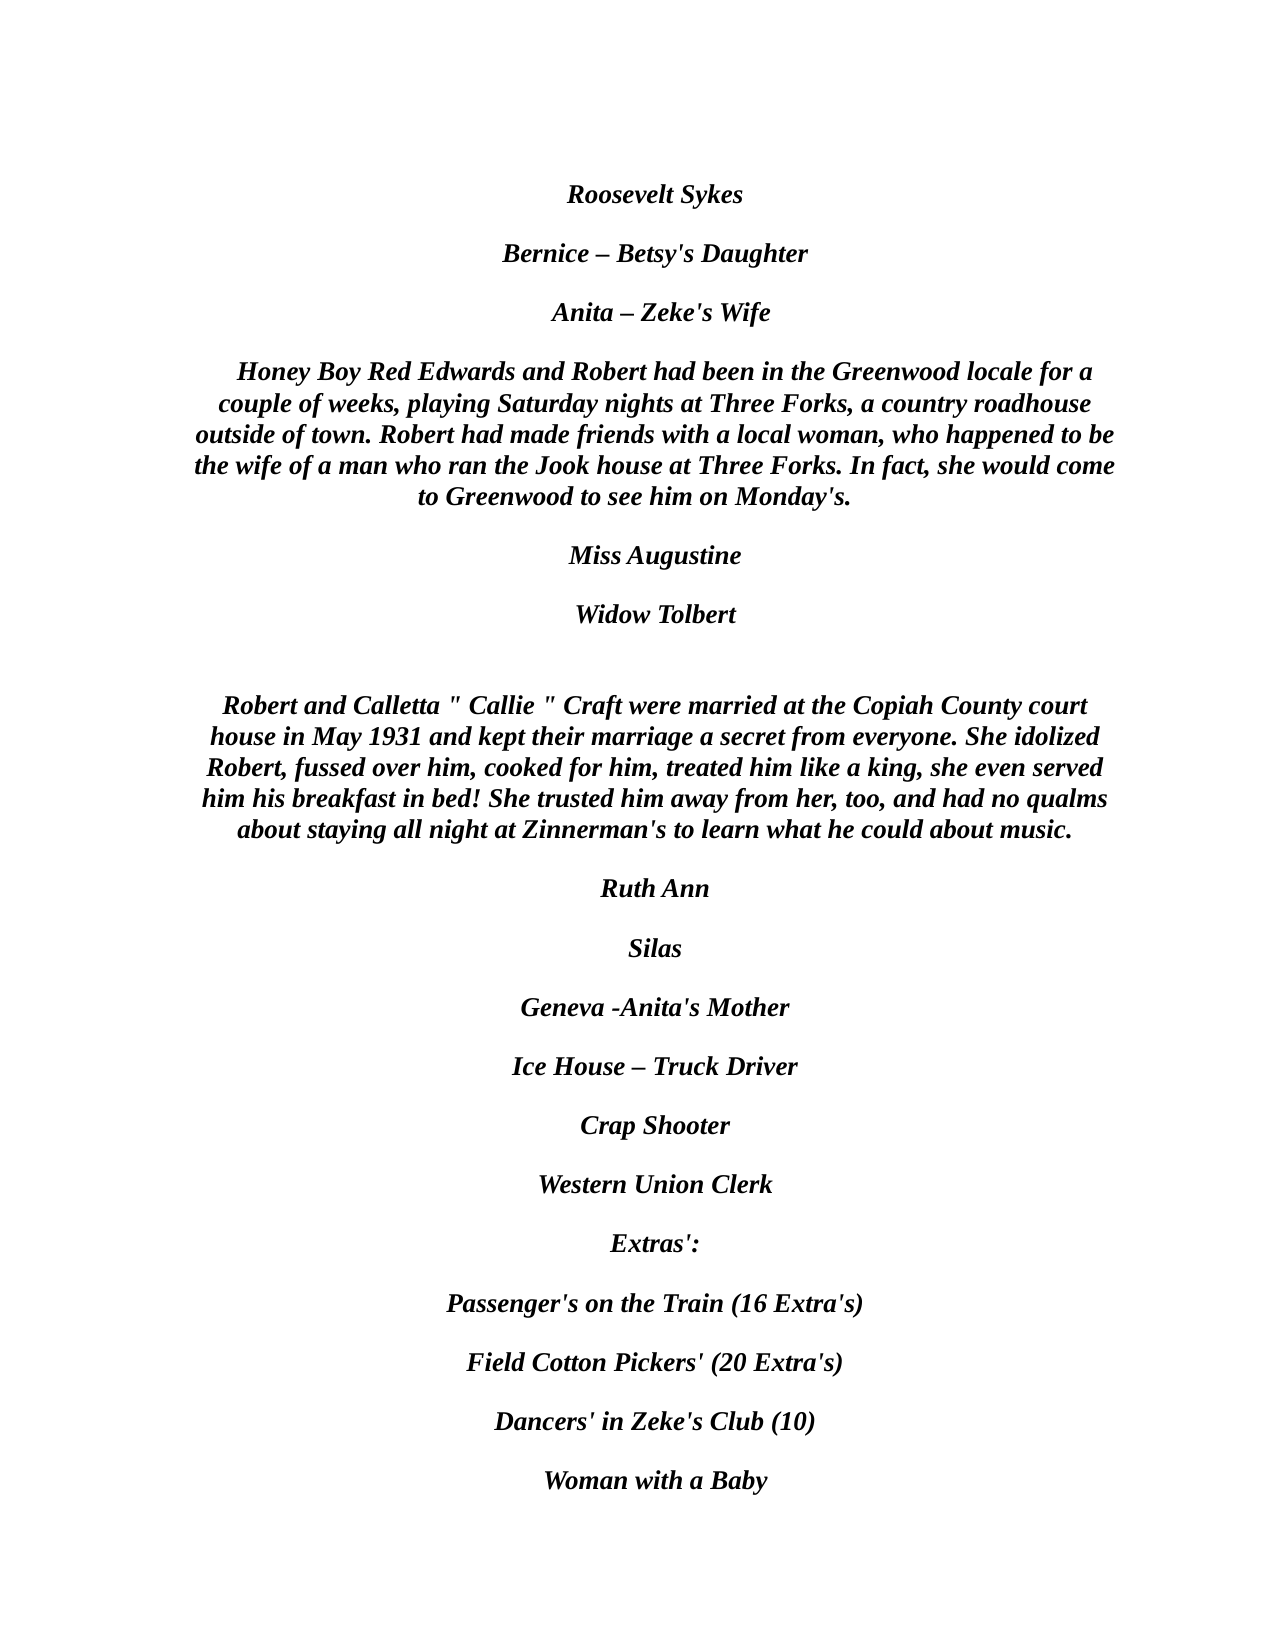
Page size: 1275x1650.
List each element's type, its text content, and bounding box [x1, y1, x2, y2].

text Western Union Clerk [187, 1168, 1125, 1199]
text Roosevelt Sykes [187, 178, 1125, 209]
text Ice House – Truck Driver [187, 1050, 1125, 1081]
text Robert and Calletta " Callie " Craft were married at the Copiah County court house in May 1931 and kept their marriage a secret from everyone. She idolized Robert, fussed over him, cooked for him, treated him like a king, she even served him his breakfast in bed! She trusted him away from her, too, and had no qualms about staying all night at Zinnerman's to learn what he could about music. [187, 689, 1125, 844]
text Extras': [187, 1227, 1125, 1259]
text Ruth Ann [187, 872, 1125, 904]
text Anita – Zeke's Wife [187, 296, 1125, 327]
text Crap Shooter [187, 1109, 1125, 1140]
text Passenger's on the Train (16 Extra's) [187, 1287, 1125, 1318]
text Bernice – Betsy's Daughter [187, 237, 1125, 268]
text Dancers' in Zeke's Club (10) [187, 1405, 1125, 1436]
text Silas [187, 932, 1125, 963]
text Woman with a Baby [187, 1464, 1125, 1495]
text Miss Augustine [187, 539, 1125, 570]
text Geneva -Anita's Mother [187, 991, 1125, 1022]
text Field Cotton Pickers' (20 Extra's) [187, 1346, 1125, 1377]
text Honey Boy Red Edwards and Robert had been in the Greenwood locale for a couple of weeks, playing Saturday nights at Three Forks, a country roadhouse outside of town. Robert had made friends with a local woman, who happened to be the wife of a man who ran the Jook house at Three Forks. In fact, she would come to Greenwood to see him on Monday's. [187, 356, 1125, 511]
text Widow Tolbert [187, 598, 1125, 629]
